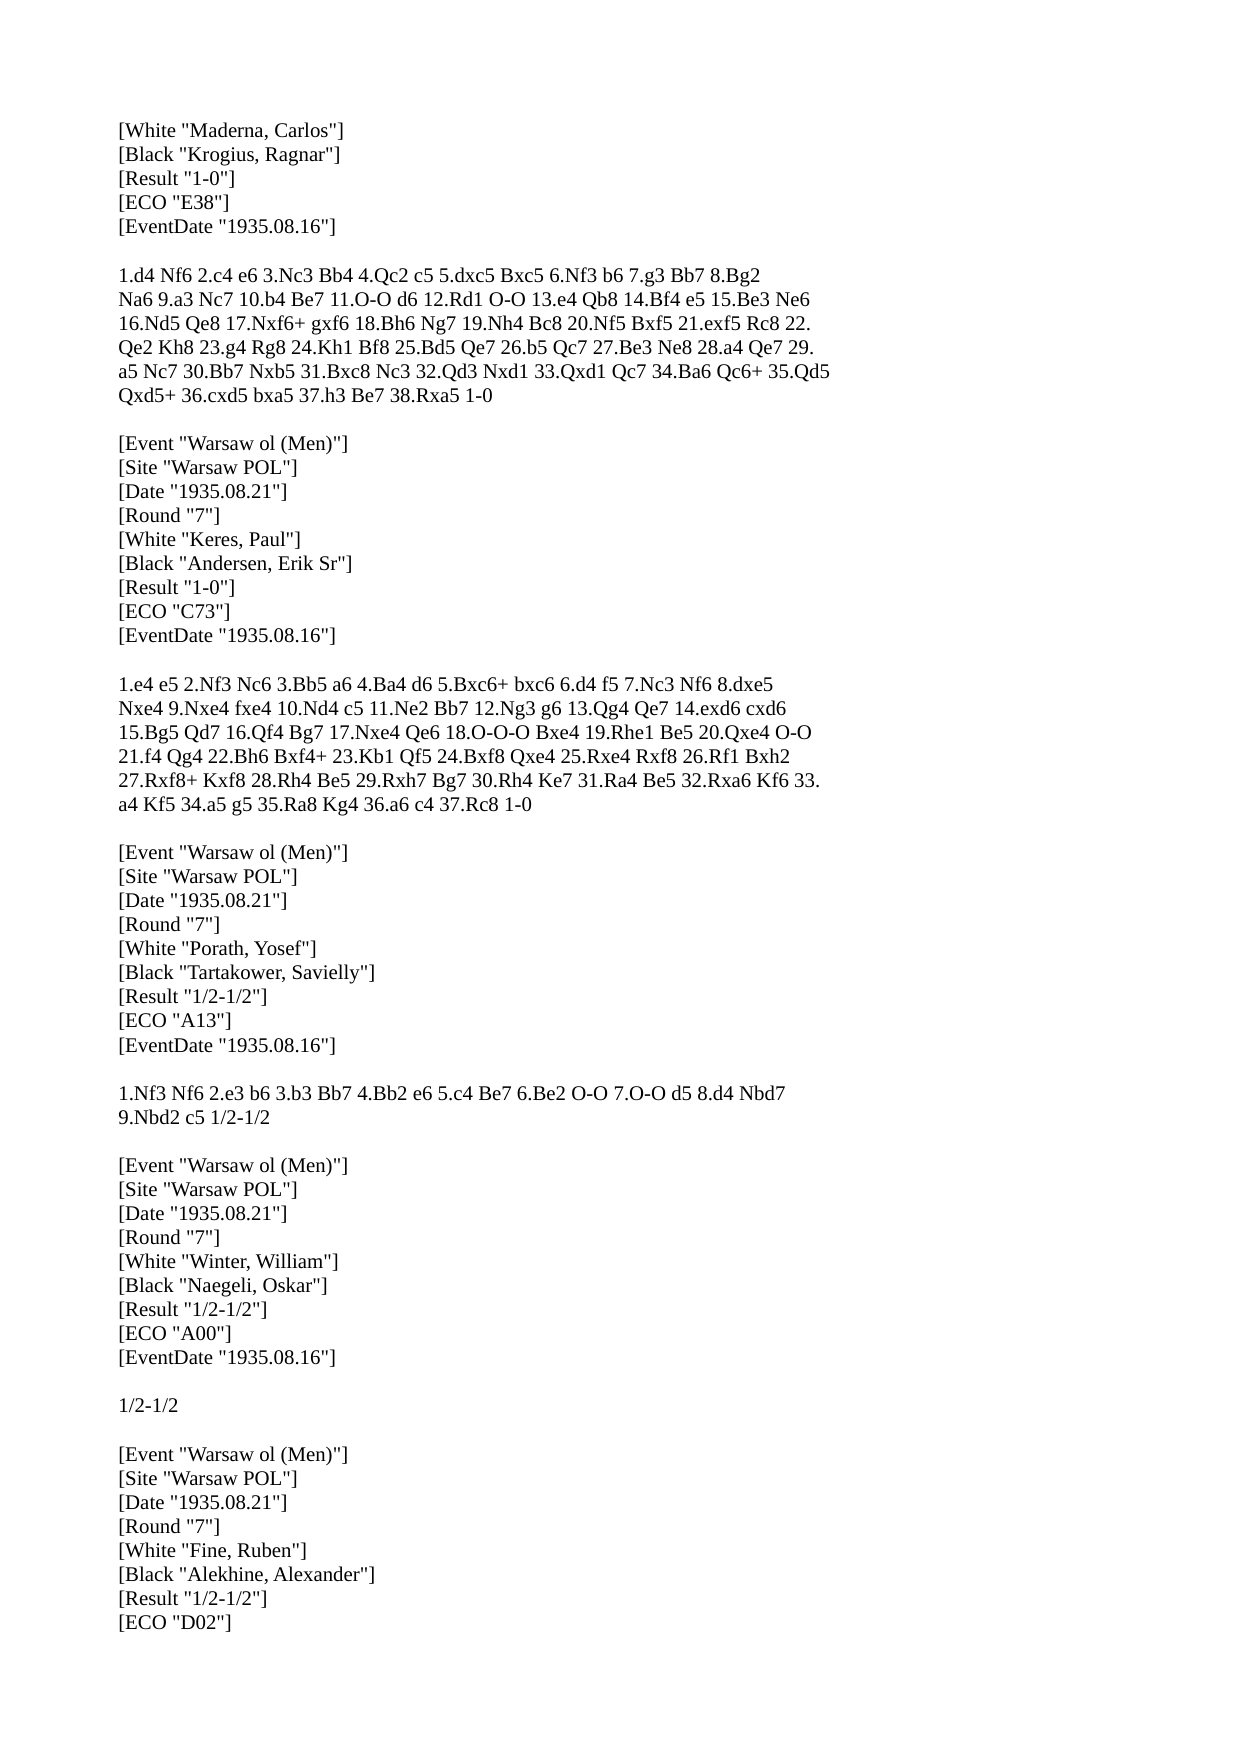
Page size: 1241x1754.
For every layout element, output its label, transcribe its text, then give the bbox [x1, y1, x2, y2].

text 15.Bg5 Qd7 16.Qf4 Bg7 17.Nxe4 Qe6 18.O-O-O Bxe4 19.Rhe1 Be5 20.Qxe4 O-O [118, 720, 1122, 744]
text [ECO "A13"] [118, 1008, 1122, 1032]
text [White "Maderna, Carlos"] [118, 118, 1122, 142]
text [Result "1-0"] [118, 166, 1122, 190]
text [ECO "A00"] [118, 1321, 1122, 1345]
text [White "Keres, Paul"] [118, 527, 1122, 551]
text 21.f4 Qg4 22.Bh6 Bxf4+ 23.Kb1 Qf5 24.Bxf8 Qxe4 25.Rxe4 Rxf8 26.Rf1 Bxh2 [118, 744, 1122, 768]
text Qxd5+ 36.cxd5 bxa5 37.h3 Be7 38.Rxa5 1-0 [118, 383, 1122, 407]
text 1/2-1/2 [118, 1393, 1122, 1417]
text [Result "1/2-1/2"] [118, 1586, 1122, 1610]
text 1.e4 e5 2.Nf3 Nc6 3.Bb5 a6 4.Ba4 d6 5.Bxc6+ bxc6 6.d4 f5 7.Nc3 Nf6 8.dxe5 [118, 672, 1122, 696]
text [Event "Warsaw ol (Men)"] [118, 1442, 1122, 1466]
text [Site "Warsaw POL"] [118, 1466, 1122, 1490]
text [Date "1935.08.21"] [118, 1490, 1122, 1514]
text [ECO "D02"] [118, 1610, 1122, 1634]
text [ECO "C73"] [118, 599, 1122, 623]
text [Site "Warsaw POL"] [118, 455, 1122, 479]
text a5 Nc7 30.Bb7 Nxb5 31.Bxc8 Nc3 32.Qd3 Nxd1 33.Qxd1 Qc7 34.Ba6 Qc6+ 35.Qd5 [118, 359, 1122, 383]
text 1.Nf3 Nf6 2.e3 b6 3.b3 Bb7 4.Bb2 e6 5.c4 Be7 6.Be2 O-O 7.O-O d5 8.d4 Nbd7 [118, 1081, 1122, 1105]
text 9.Nbd2 c5 1/2-1/2 [118, 1105, 1122, 1129]
text 1.d4 Nf6 2.c4 e6 3.Nc3 Bb4 4.Qc2 c5 5.dxc5 Bxc5 6.Nf3 b6 7.g3 Bb7 8.Bg2 [118, 262, 1122, 287]
text [Date "1935.08.21"] [118, 888, 1122, 912]
text [EventDate "1935.08.16"] [118, 214, 1122, 238]
text Nxe4 9.Nxe4 fxe4 10.Nd4 c5 11.Ne2 Bb7 12.Ng3 g6 13.Qg4 Qe7 14.exd6 cxd6 [118, 696, 1122, 720]
text [EventDate "1935.08.16"] [118, 623, 1122, 647]
text [Event "Warsaw ol (Men)"] [118, 840, 1122, 864]
text a4 Kf5 34.a5 g5 35.Ra8 Kg4 36.a6 c4 37.Rc8 1-0 [118, 792, 1122, 816]
text [ECO "E38"] [118, 190, 1122, 214]
text 27.Rxf8+ Kxf8 28.Rh4 Be5 29.Rxh7 Bg7 30.Rh4 Ke7 31.Ra4 Be5 32.Rxa6 Kf6 33. [118, 768, 1122, 792]
text [EventDate "1935.08.16"] [118, 1345, 1122, 1369]
text [Result "1-0"] [118, 575, 1122, 599]
text [Event "Warsaw ol (Men)"] [118, 431, 1122, 455]
text [Event "Warsaw ol (Men)"] [118, 1153, 1122, 1177]
text Na6 9.a3 Nc7 10.b4 Be7 11.O-O d6 12.Rd1 O-O 13.e4 Qb8 14.Bf4 e5 15.Be3 Ne6 [118, 287, 1122, 311]
text [Result "1/2-1/2"] [118, 1297, 1122, 1321]
text [Round "7"] [118, 503, 1122, 527]
text [Date "1935.08.21"] [118, 1201, 1122, 1225]
text [Black "Tartakower, Savielly"] [118, 960, 1122, 984]
text [Round "7"] [118, 912, 1122, 936]
text 16.Nd5 Qe8 17.Nxf6+ gxf6 18.Bh6 Ng7 19.Nh4 Bc8 20.Nf5 Bxf5 21.exf5 Rc8 22. [118, 311, 1122, 335]
text [Black "Alekhine, Alexander"] [118, 1562, 1122, 1586]
text [White "Winter, William"] [118, 1249, 1122, 1273]
text [EventDate "1935.08.16"] [118, 1032, 1122, 1057]
text [White "Porath, Yosef"] [118, 936, 1122, 960]
text [Black "Andersen, Erik Sr"] [118, 551, 1122, 575]
text Qe2 Kh8 23.g4 Rg8 24.Kh1 Bf8 25.Bd5 Qe7 26.b5 Qc7 27.Be3 Ne8 28.a4 Qe7 29. [118, 335, 1122, 359]
text [Site "Warsaw POL"] [118, 1177, 1122, 1201]
text [Result "1/2-1/2"] [118, 984, 1122, 1008]
text [Date "1935.08.21"] [118, 479, 1122, 503]
text [Round "7"] [118, 1514, 1122, 1538]
text [Black "Krogius, Ragnar"] [118, 142, 1122, 166]
text [Black "Naegeli, Oskar"] [118, 1273, 1122, 1297]
text [White "Fine, Ruben"] [118, 1538, 1122, 1562]
text [Round "7"] [118, 1225, 1122, 1249]
text [Site "Warsaw POL"] [118, 864, 1122, 888]
